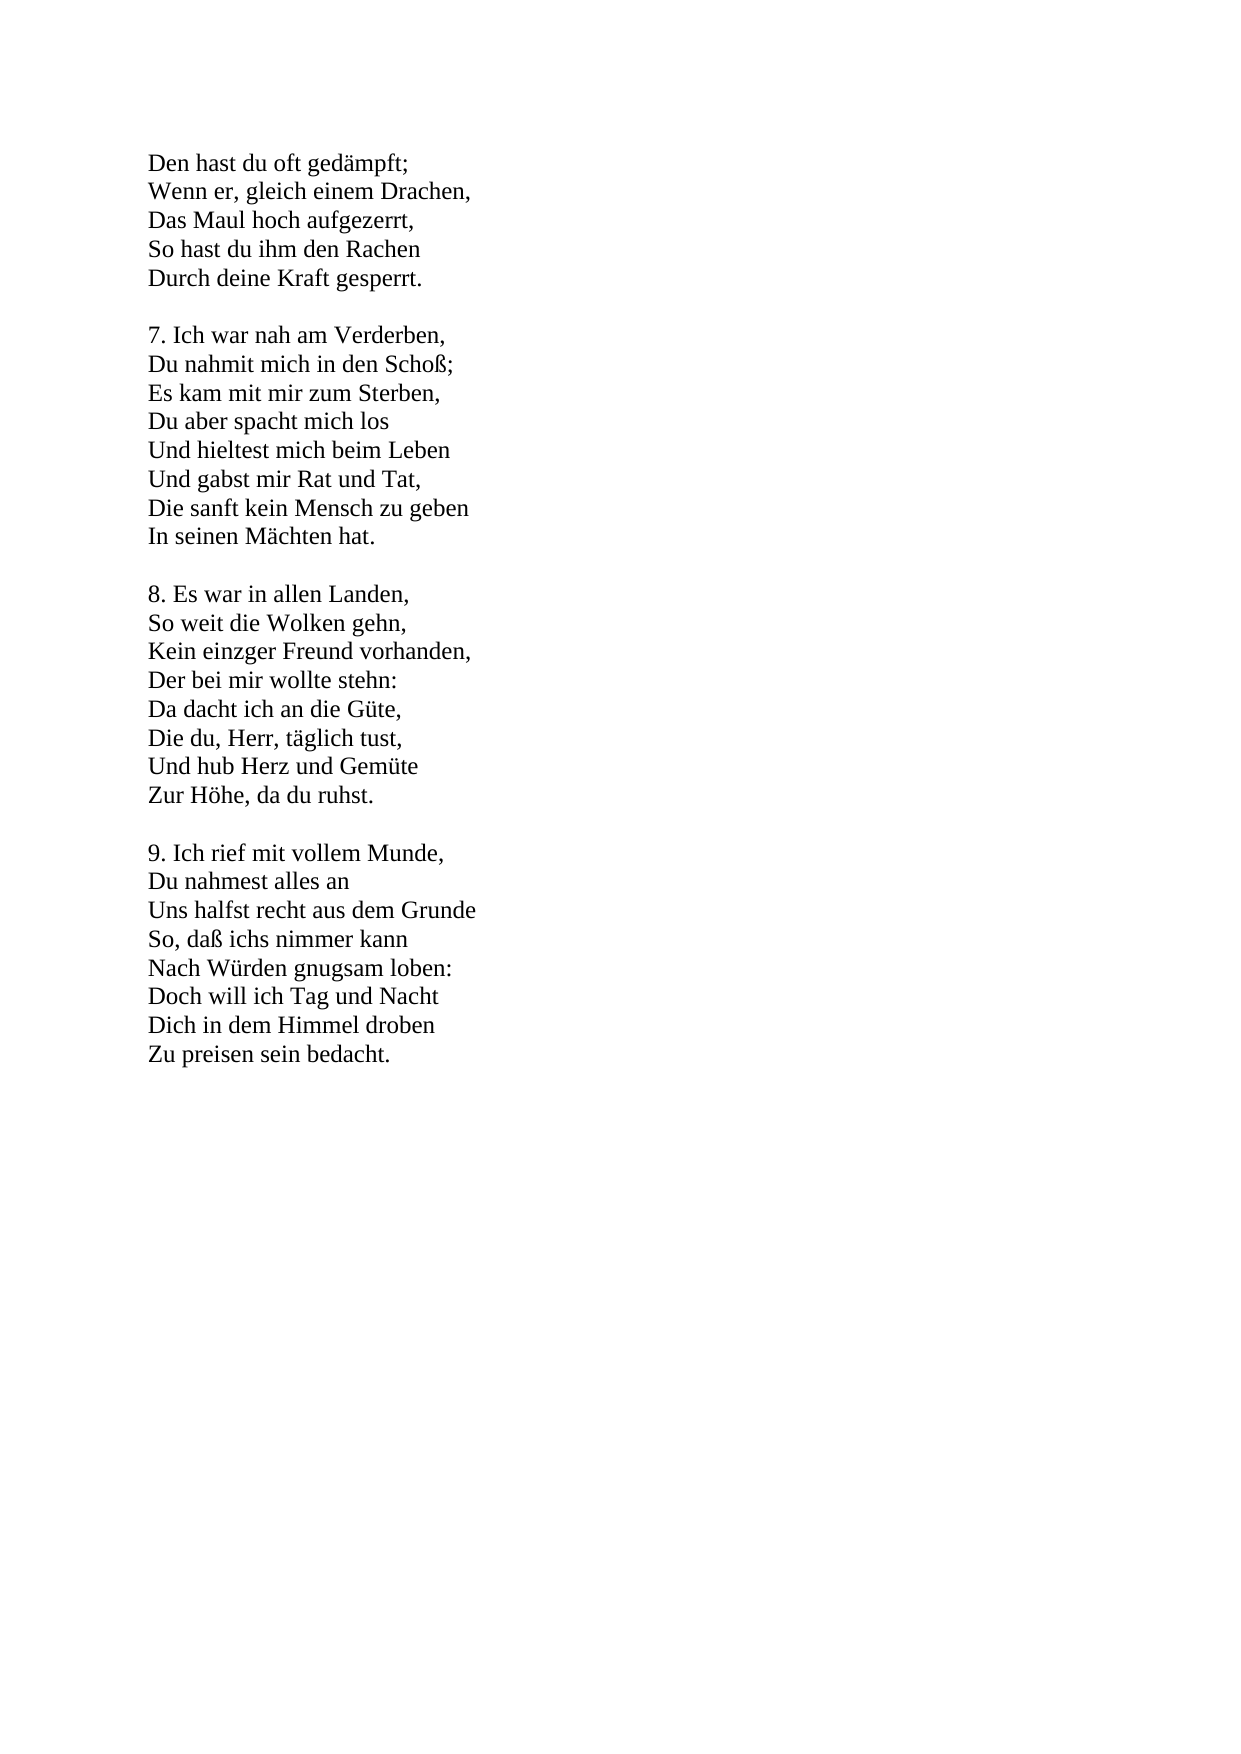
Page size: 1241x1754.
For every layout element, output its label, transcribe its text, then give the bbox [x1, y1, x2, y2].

text Wenn er, gleich einem Drachen, [148, 176, 1093, 205]
text So hast du ihm den Rachen [148, 234, 1093, 263]
text Die sanft kein Mensch zu geben [148, 493, 1093, 521]
text Und hieltest mich beim Leben [148, 435, 1093, 464]
text Die du, Herr, täglich tust, [148, 723, 1093, 751]
text Du nahmest alles an [148, 866, 1093, 895]
text Der bei mir wollte stehn: [148, 665, 1093, 694]
text Dich in dem Himmel droben [148, 1010, 1093, 1039]
text Zur Höhe, da du ruhst. [148, 780, 1093, 809]
text Das Maul hoch aufgezerrt, [148, 205, 1093, 234]
text Kein einzger Freund vorhanden, [148, 636, 1093, 665]
text Du aber spacht mich los [148, 406, 1093, 435]
text Und hub Herz und Gemüte [148, 751, 1093, 780]
text So weit die Wolken gehn, [148, 608, 1093, 636]
text Zu preisen sein bedacht. [148, 1039, 1093, 1068]
text 8. Es war in allen Landen, [148, 579, 1093, 608]
text Uns halfst recht aus dem Grunde [148, 895, 1093, 924]
text 7. Ich war nah am Verderben, [148, 320, 1093, 349]
text Es kam mit mir zum Sterben, [148, 378, 1093, 406]
text Den hast du oft gedämpft; [148, 148, 1093, 176]
text So, daß ichs nimmer kann [148, 924, 1093, 953]
text 9. Ich rief mit vollem Munde, [148, 838, 1093, 866]
text Du nahmit mich in den Schoß; [148, 349, 1093, 378]
text Nach Würden gnugsam loben: [148, 953, 1093, 981]
text In seinen Mächten hat. [148, 521, 1093, 550]
text Und gabst mir Rat und Tat, [148, 464, 1093, 493]
text Durch deine Kraft gesperrt. [148, 263, 1093, 291]
text Doch will ich Tag und Nacht [148, 981, 1093, 1010]
text Da dacht ich an die Güte, [148, 694, 1093, 723]
